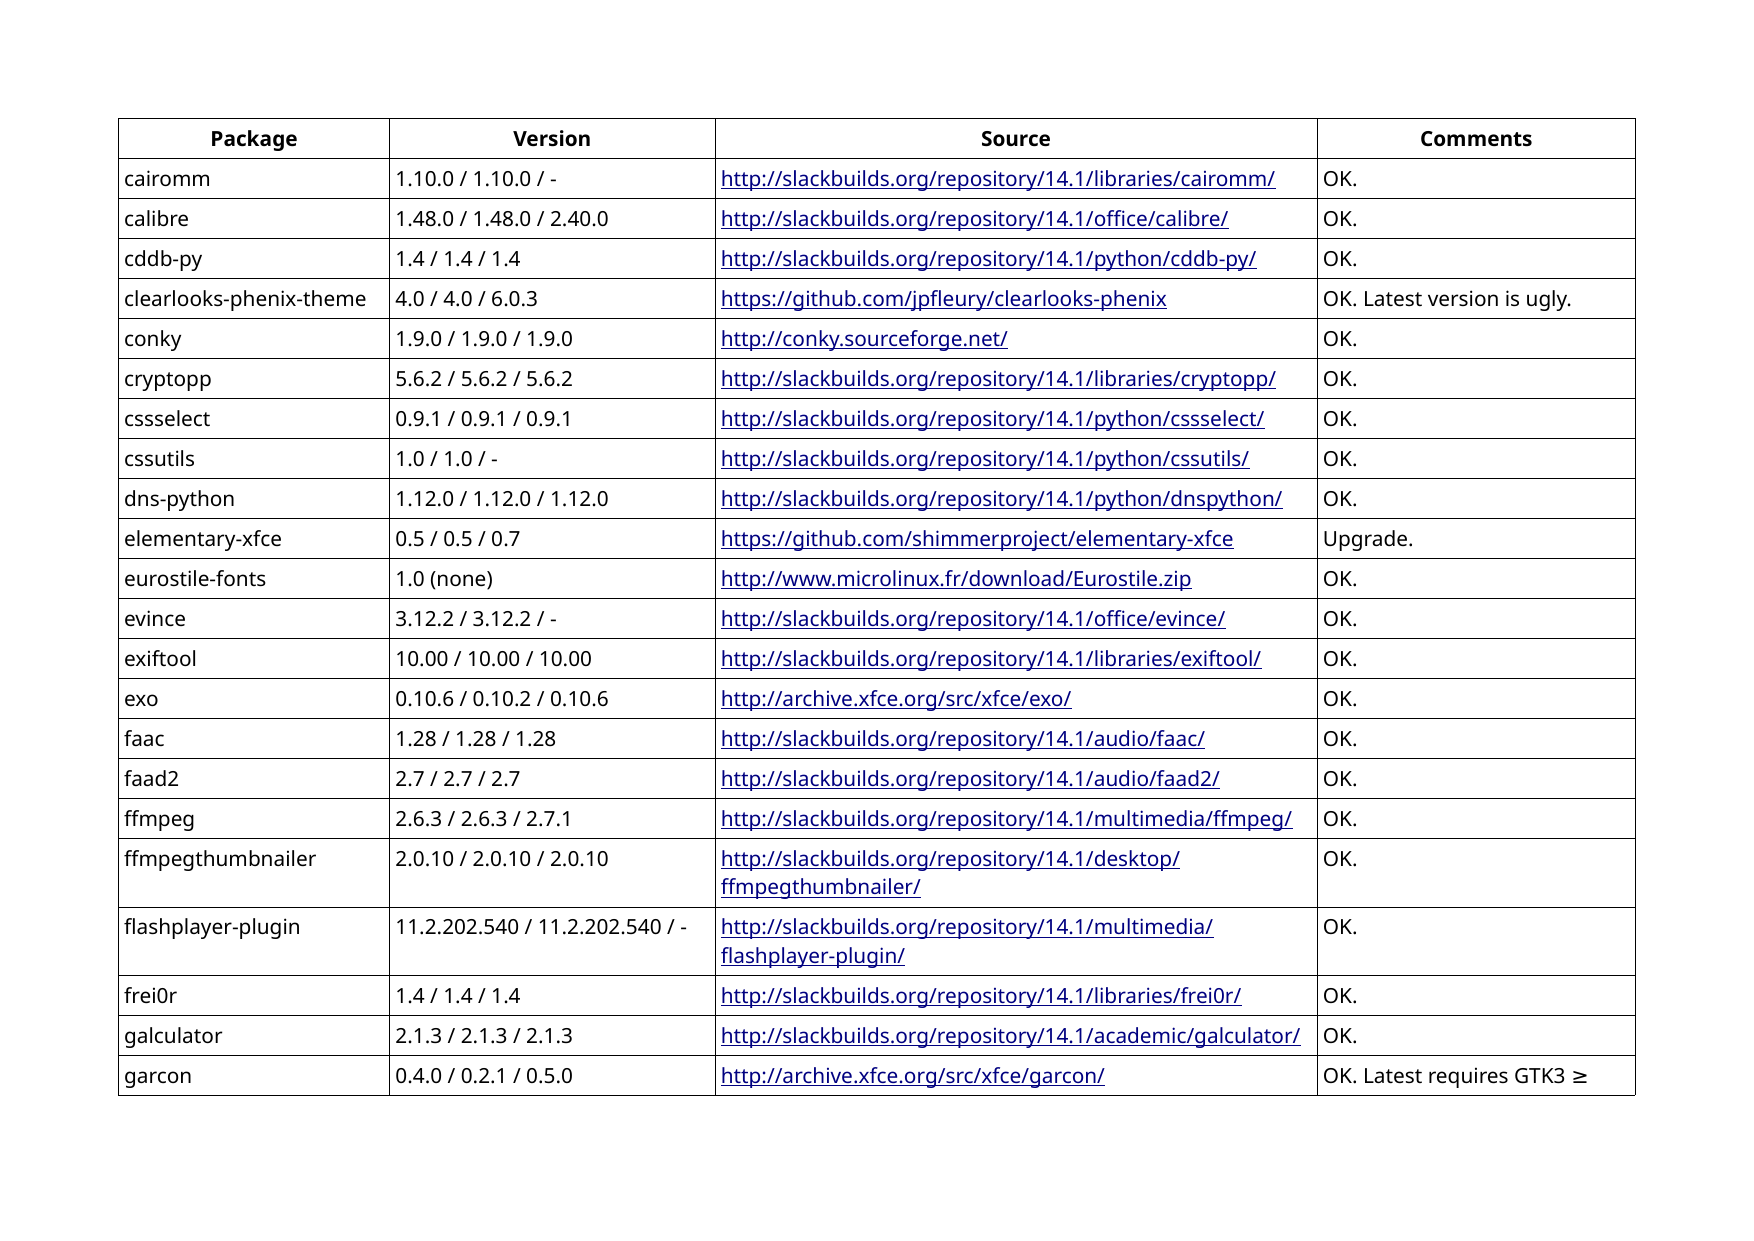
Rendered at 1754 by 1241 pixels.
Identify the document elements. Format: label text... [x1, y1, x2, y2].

table_cell 2.0.10 / 2.0.10 / 2.0.10 [390, 839, 715, 907]
table_cell frei0r [119, 976, 389, 1015]
table_cell elementary-xfce [119, 519, 389, 558]
table_cell dns-python [119, 479, 389, 518]
table_cell http://slackbuilds.org/repository/14.1/libraries/frei0r/ [716, 976, 1317, 1015]
table_cell http://slackbuilds.org/repository/14.1/libraries/cairomm/ [716, 159, 1317, 198]
table_cell http://slackbuilds.org/repository/14.1/multimedia/flashplayer-plugin/ [716, 908, 1317, 975]
table_cell cssutils [119, 439, 389, 478]
table_cell https://github.com/jpfleury/clearlooks-phenix [716, 279, 1317, 318]
table_cell http://slackbuilds.org/repository/14.1/python/cssselect/ [716, 399, 1317, 438]
table_cell 2.6.3 / 2.6.3 / 2.7.1 [390, 799, 715, 838]
table_header Comments [1318, 119, 1635, 158]
table_cell OK. [1318, 399, 1635, 438]
table_cell OK. [1318, 319, 1635, 358]
table_cell exo [119, 679, 389, 718]
table_cell ffmpegthumbnailer [119, 839, 389, 907]
table_cell http://slackbuilds.org/repository/14.1/office/calibre/ [716, 199, 1317, 238]
table_cell cryptopp [119, 359, 389, 398]
table_cell OK. [1318, 759, 1635, 798]
table_header Source [716, 119, 1317, 158]
table_cell http://slackbuilds.org/repository/14.1/audio/faac/ [716, 719, 1317, 758]
table_cell http://archive.xfce.org/src/xfce/exo/ [716, 679, 1317, 718]
table_cell 2.1.3 / 2.1.3 / 2.1.3 [390, 1016, 715, 1055]
table_cell galculator [119, 1016, 389, 1055]
table_cell ffmpeg [119, 799, 389, 838]
table_cell cssselect [119, 399, 389, 438]
table_cell OK. [1318, 976, 1635, 1015]
table_cell http://slackbuilds.org/repository/14.1/office/evince/ [716, 599, 1317, 638]
table_cell http://slackbuilds.org/repository/14.1/python/dnspython/ [716, 479, 1317, 518]
table_cell 1.28 / 1.28 / 1.28 [390, 719, 715, 758]
table_cell Upgrade. [1318, 519, 1635, 558]
table_cell http://slackbuilds.org/repository/14.1/audio/faad2/ [716, 759, 1317, 798]
table_header Version [390, 119, 715, 158]
table_cell 1.12.0 / 1.12.0 / 1.12.0 [390, 479, 715, 518]
table_cell faad2 [119, 759, 389, 798]
table_cell 10.00 / 10.00 / 10.00 [390, 639, 715, 678]
table_cell http://slackbuilds.org/repository/14.1/academic/galculator/ [716, 1016, 1317, 1055]
table_cell calibre [119, 199, 389, 238]
table_cell OK. [1318, 159, 1635, 198]
table_cell http://slackbuilds.org/repository/14.1/libraries/cryptopp/ [716, 359, 1317, 398]
table_cell faac [119, 719, 389, 758]
table_cell 1.9.0 / 1.9.0 / 1.9.0 [390, 319, 715, 358]
table_cell 3.12.2 / 3.12.2 / - [390, 599, 715, 638]
table_cell exiftool [119, 639, 389, 678]
table_cell 0.9.1 / 0.9.1 / 0.9.1 [390, 399, 715, 438]
table_cell OK. [1318, 679, 1635, 718]
table_cell 1.4 / 1.4 / 1.4 [390, 976, 715, 1015]
table_cell clearlooks-phenix-theme [119, 279, 389, 318]
table_cell http://slackbuilds.org/repository/14.1/desktop/ffmpegthumbnailer/ [716, 839, 1317, 907]
table_cell OK. [1318, 839, 1635, 907]
table_cell http://slackbuilds.org/repository/14.1/libraries/exiftool/ [716, 639, 1317, 678]
table_cell cairomm [119, 159, 389, 198]
table_cell http://conky.sourceforge.net/ [716, 319, 1317, 358]
table_cell garcon [119, 1056, 389, 1095]
table_cell 1.48.0 / 1.48.0 / 2.40.0 [390, 199, 715, 238]
table_cell 4.0 / 4.0 / 6.0.3 [390, 279, 715, 318]
table_cell 1.0 / 1.0 / - [390, 439, 715, 478]
table_cell 1.10.0 / 1.10.0 / - [390, 159, 715, 198]
table_cell OK. [1318, 599, 1635, 638]
table_cell OK. [1318, 359, 1635, 398]
table_cell http://archive.xfce.org/src/xfce/garcon/ [716, 1056, 1317, 1095]
table_cell http://slackbuilds.org/repository/14.1/python/cssutils/ [716, 439, 1317, 478]
table_cell OK. [1318, 439, 1635, 478]
table_cell https://github.com/shimmerproject/elementary-xfce [716, 519, 1317, 558]
table_header Package [119, 119, 389, 158]
table_cell OK. [1318, 479, 1635, 518]
table_cell 1.0 (none) [390, 559, 715, 598]
table_cell flashplayer-plugin [119, 908, 389, 975]
table_cell OK. [1318, 799, 1635, 838]
table_cell conky [119, 319, 389, 358]
table_cell 0.10.6 / 0.10.2 / 0.10.6 [390, 679, 715, 718]
table_cell OK. Latest requires GTK3 ≥ [1318, 1056, 1635, 1095]
table_cell OK. [1318, 908, 1635, 975]
table_cell 5.6.2 / 5.6.2 / 5.6.2 [390, 359, 715, 398]
table_cell OK. [1318, 239, 1635, 278]
table_cell OK. [1318, 1016, 1635, 1055]
table_cell http://slackbuilds.org/repository/14.1/python/cddb-py/ [716, 239, 1317, 278]
table_cell OK. [1318, 639, 1635, 678]
table_cell OK. Latest version is ugly. [1318, 279, 1635, 318]
table_cell 0.5 / 0.5 / 0.7 [390, 519, 715, 558]
table_cell http://www.microlinux.fr/download/Eurostile.zip [716, 559, 1317, 598]
table_cell OK. [1318, 199, 1635, 238]
table_cell eurostile-fonts [119, 559, 389, 598]
table_cell cddb-py [119, 239, 389, 278]
table_cell http://slackbuilds.org/repository/14.1/multimedia/ffmpeg/ [716, 799, 1317, 838]
table_cell 2.7 / 2.7 / 2.7 [390, 759, 715, 798]
table_cell 11.2.202.540 / 11.2.202.540 / - [390, 908, 715, 975]
table_cell OK. [1318, 559, 1635, 598]
table_cell 0.4.0 / 0.2.1 / 0.5.0 [390, 1056, 715, 1095]
table_cell evince [119, 599, 389, 638]
table_cell 1.4 / 1.4 / 1.4 [390, 239, 715, 278]
table_cell OK. [1318, 719, 1635, 758]
